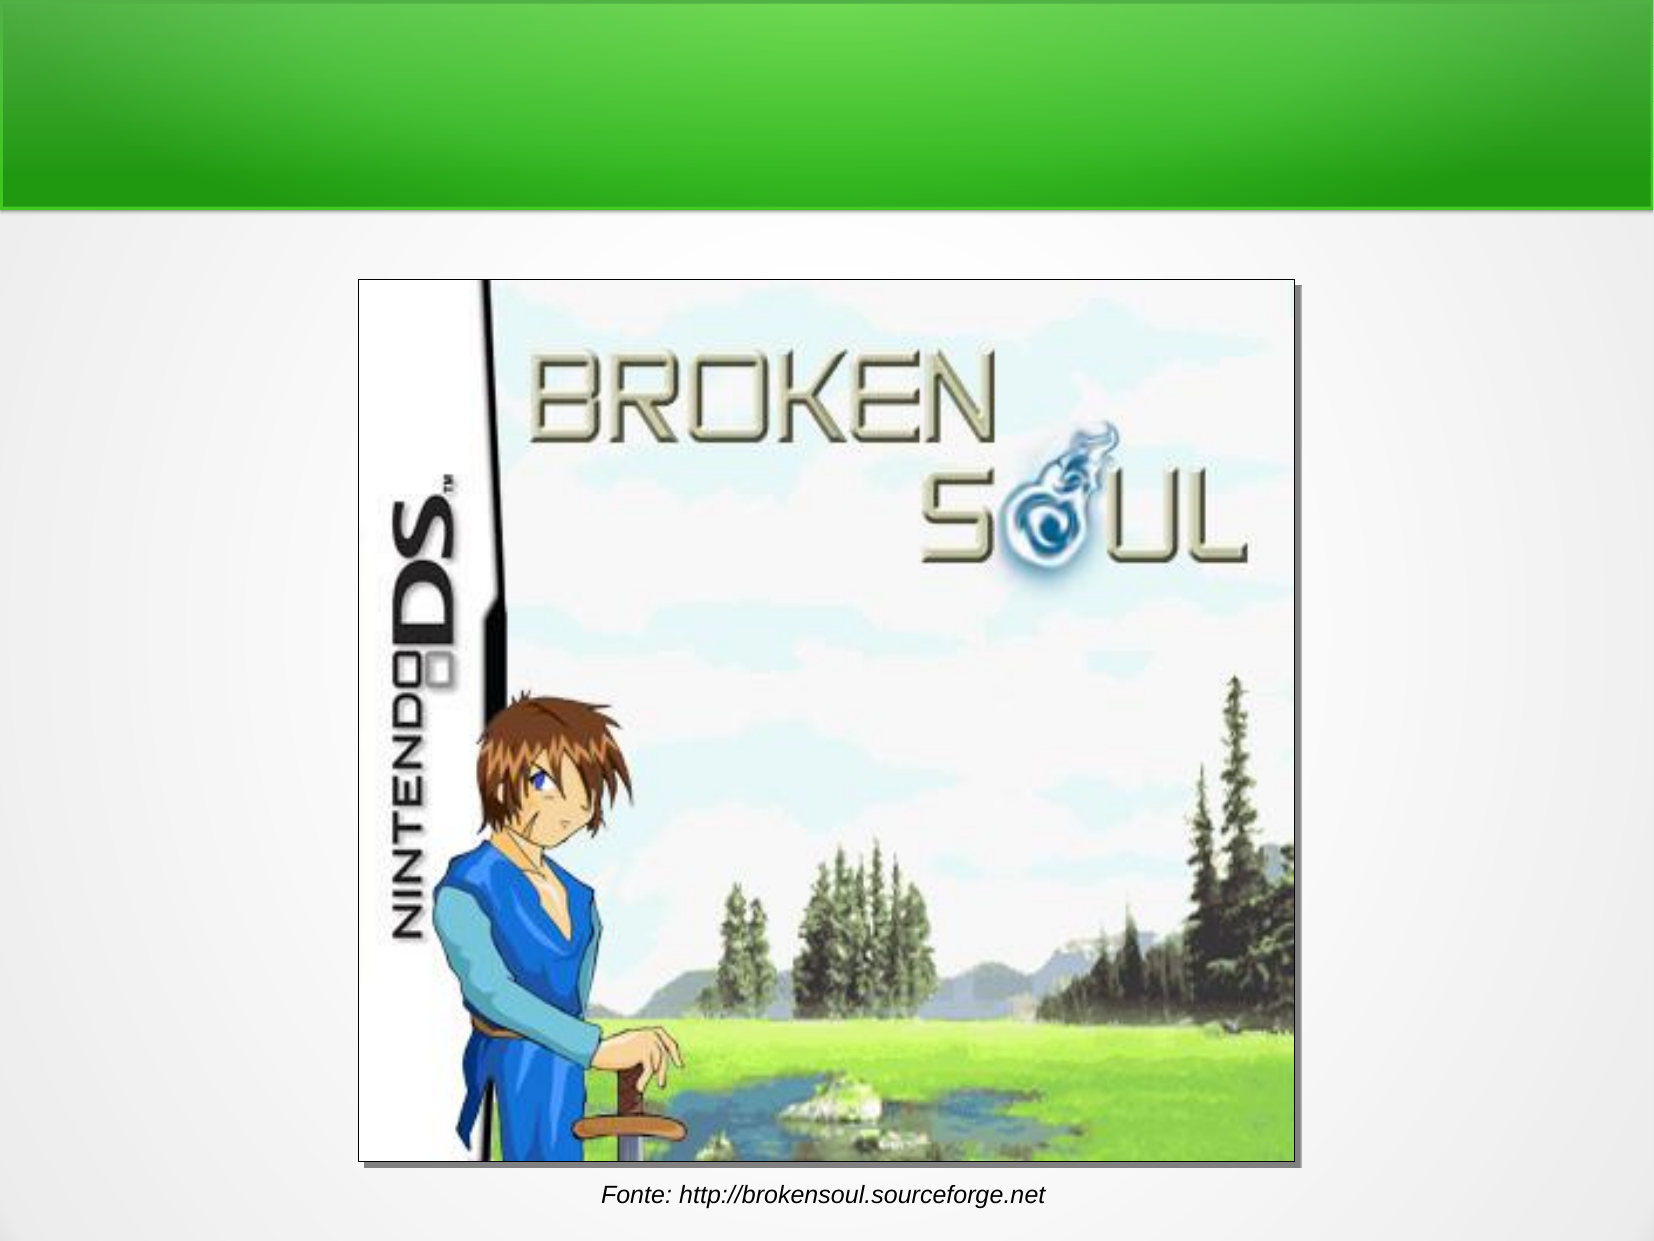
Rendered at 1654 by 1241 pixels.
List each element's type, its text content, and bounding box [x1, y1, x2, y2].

text_box Fonte: http://brokensoul.sourceforge.net [586, 1173, 1068, 1226]
picture [358, 279, 1295, 1162]
